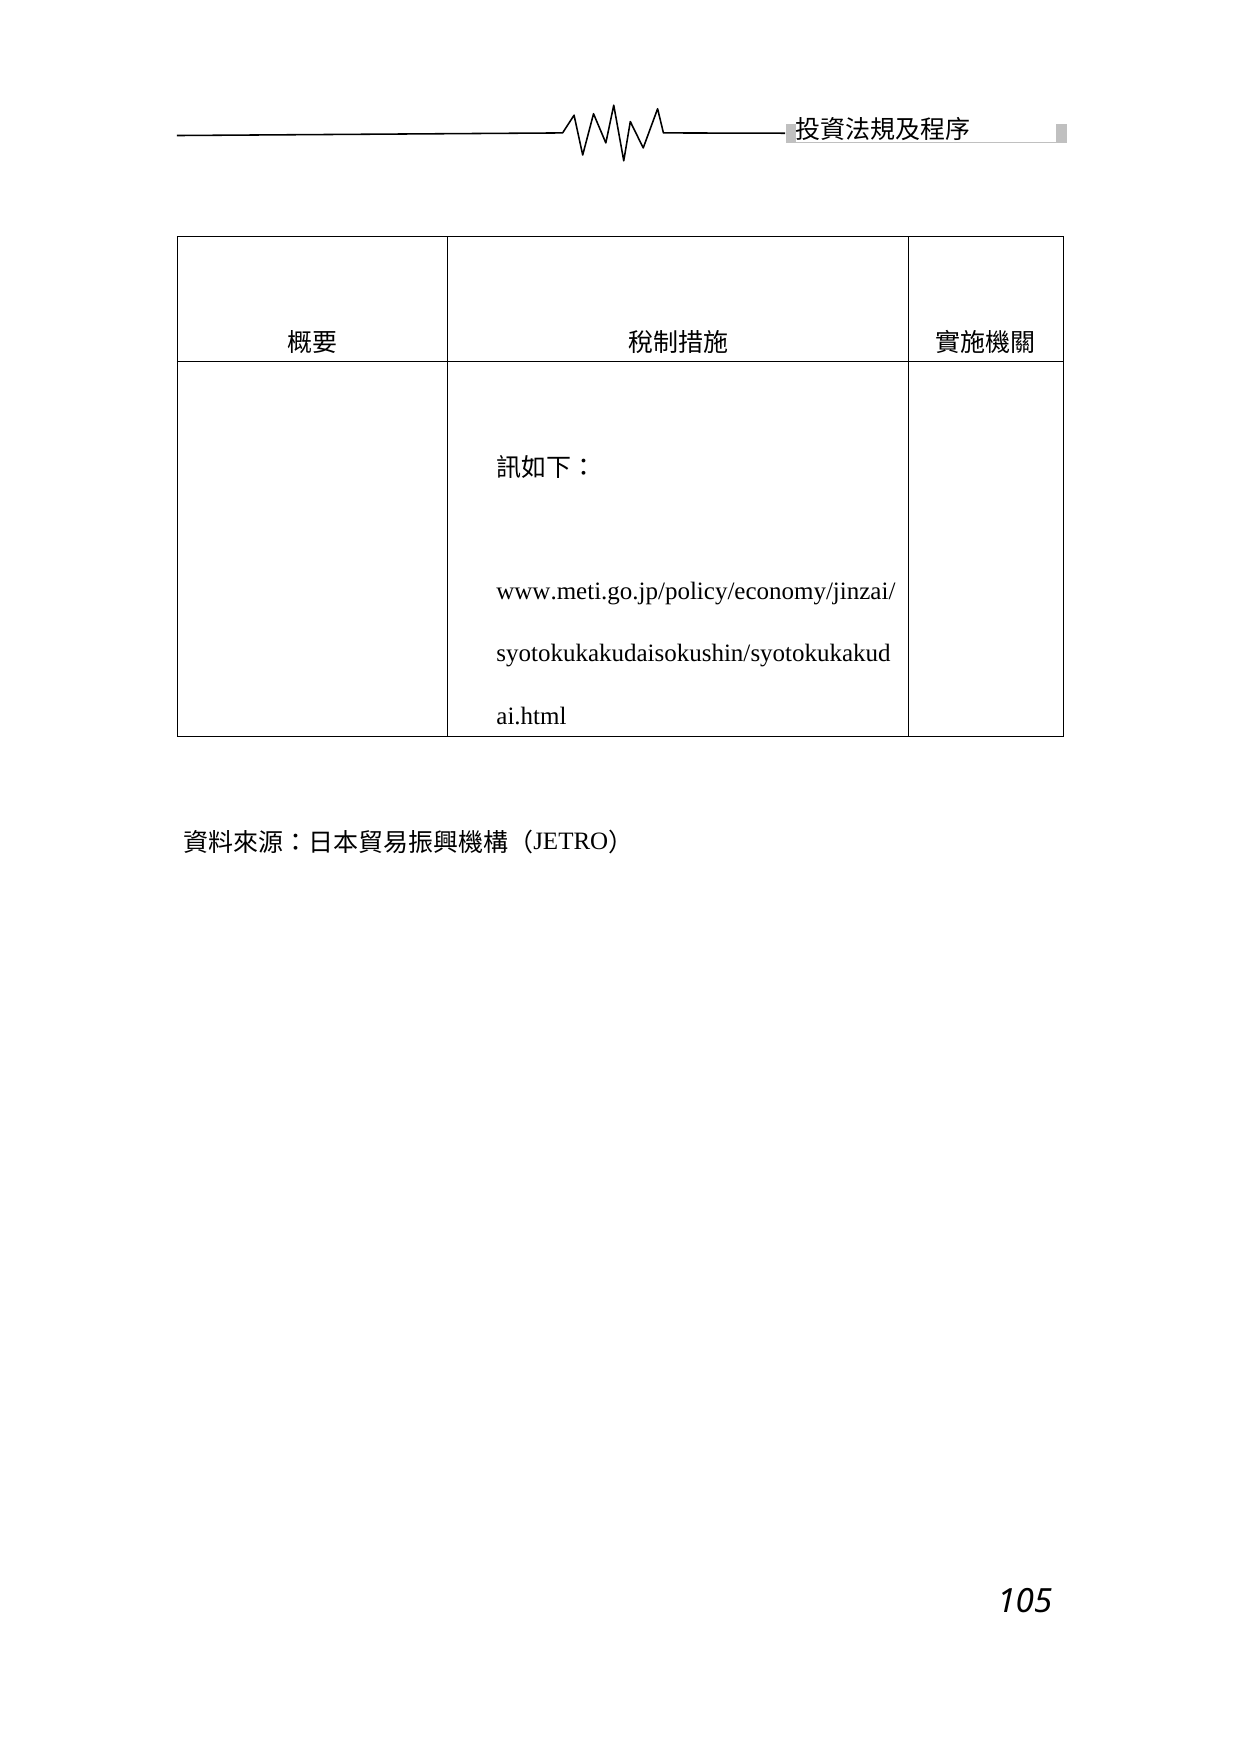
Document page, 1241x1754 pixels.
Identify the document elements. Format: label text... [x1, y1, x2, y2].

table_cell 訊如下： www.meti.go.jp/policy/economy/jinzai/syotokukakudaisokushin/syotokukakudai.html [448, 362, 908, 736]
table_header 概要 [178, 237, 447, 361]
table_cell [178, 362, 447, 736]
table_header 實施機關 [909, 237, 1063, 361]
table_cell [909, 362, 1063, 736]
table_header 稅制措施 [448, 237, 908, 361]
text 資料來源：日本貿易振興機構（JETRO） [183, 799, 1057, 861]
